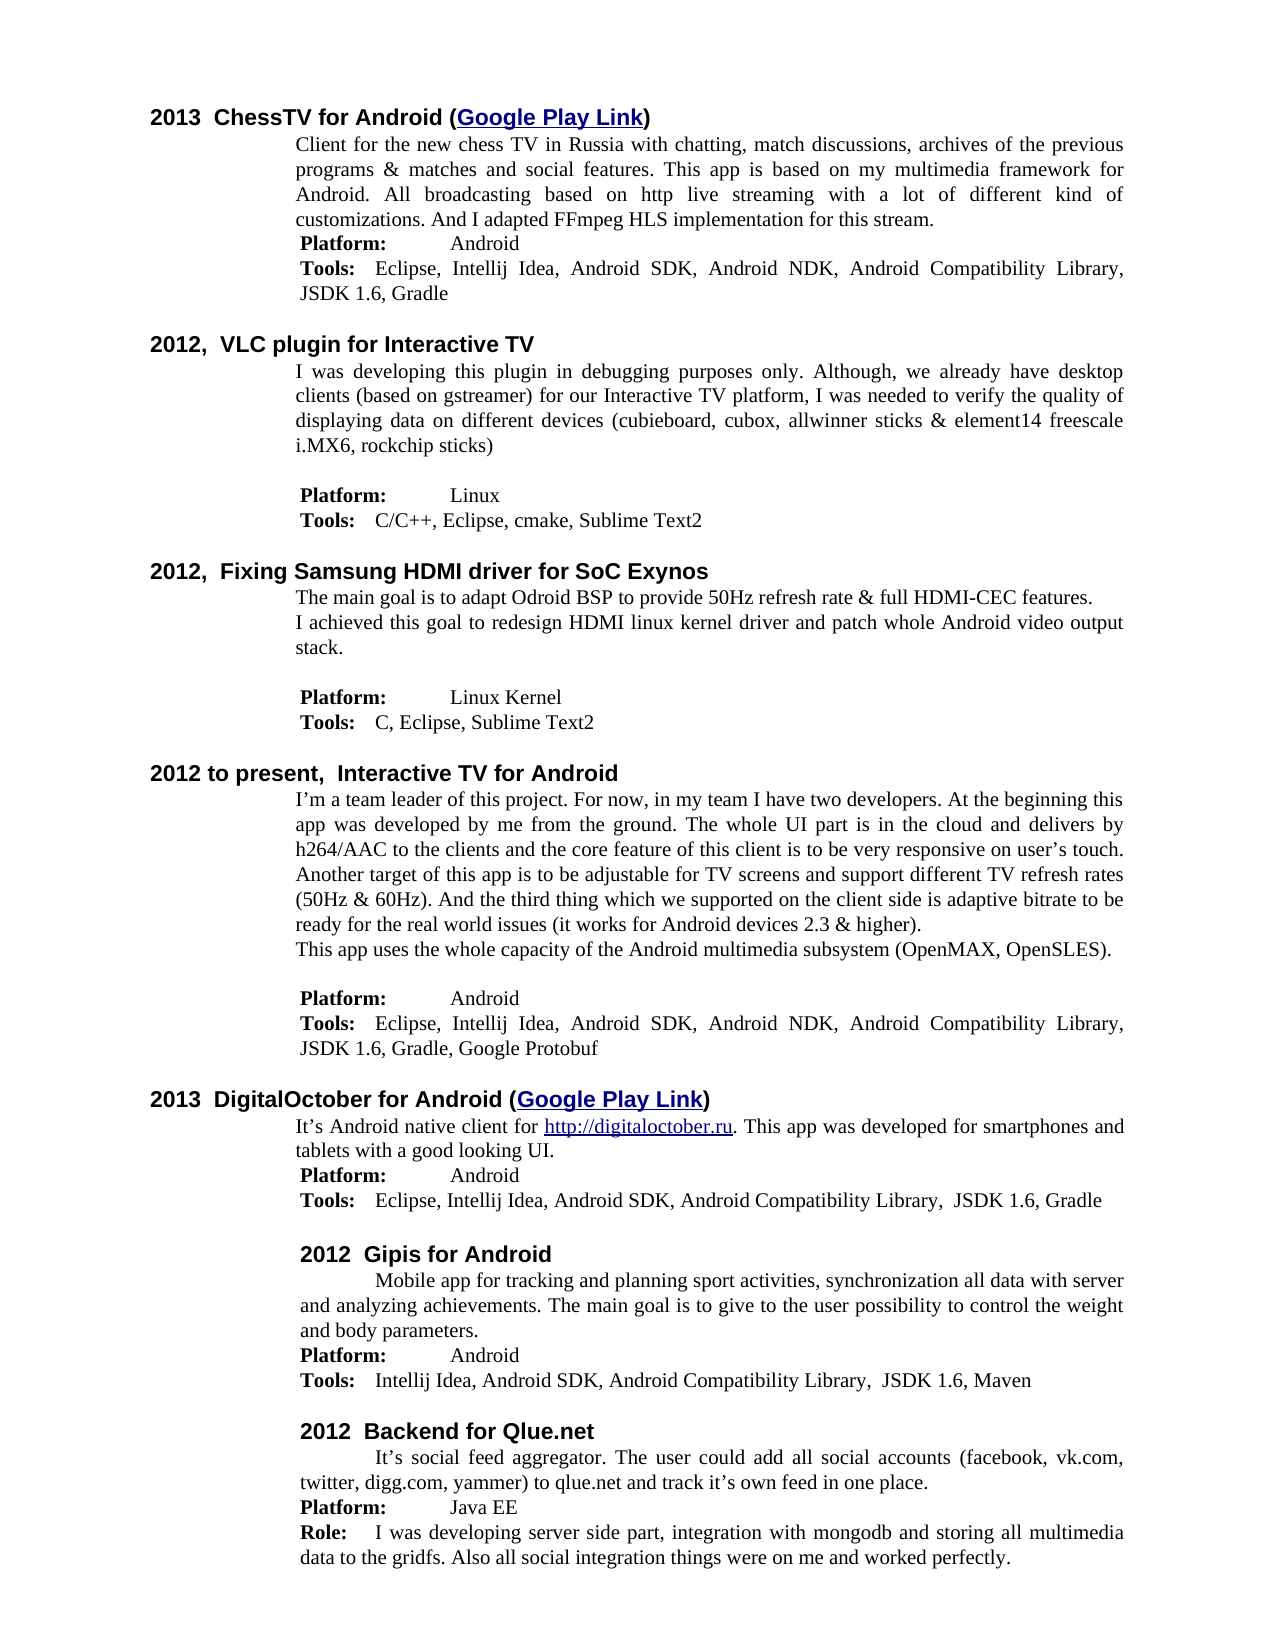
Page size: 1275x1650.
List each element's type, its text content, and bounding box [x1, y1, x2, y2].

text It’s social feed aggregator. The user could add all social accounts (facebook, vk.com, twitter, digg.com, yammer) to qlue.net and track it’s own feed in one place. [300, 1446, 1125, 1494]
text It’s Android native client for http://digitaloctober.ru. This app was developed for smartphones and tablets with a good looking UI. [295, 1114, 1125, 1162]
text I’m a team leader of this project. For now, in my team I have two developers. At the beginning this app was developed by me from the ground. The whole UI part is in the cloud and delivers by h264/AAC to the clients and the core feature of this client is to be very responsive on user’s touch. Another target of this app is to be adjustable for TV screens and support different TV refresh rates (50Hz & 60Hz). And the third thing which we supported on the client side is adaptive bitrate to be ready for the real world issues (it works for Android devices 2.3 & higher). [295, 788, 1125, 936]
text 2012 to present, Interactive TV for Android [150, 761, 1125, 786]
text Platform: Android [300, 232, 1125, 255]
text 2013 DigitalOctober for Android (Google Play Link) [150, 1087, 1125, 1112]
text Tools: Eclipse, Intellij Idea, Android SDK, Android NDK, Android Compatibility Library, JSDK 1.6, Gradle, Google Protobuf [300, 1012, 1125, 1060]
text The main goal is to adapt Odroid BSP to provide 50Hz refresh rate & full HDMI-CEC features. [295, 586, 1125, 609]
text Platform: Android [300, 1164, 1125, 1187]
text 2012 Backend for Qlue.net [300, 1419, 1125, 1444]
text Platform: Linux [300, 484, 1125, 507]
text Platform: Linux Kernel [300, 686, 1125, 709]
text Tools: C/C++, Eclipse, cmake, Sublime Text2 [300, 509, 1125, 532]
text 2012 Gipis for Android [300, 1242, 1125, 1267]
text 2013 ChessTV for Android (Google Play Link) [150, 105, 1125, 131]
text Tools: Eclipse, Intellij Idea, Android SDK, Android NDK, Android Compatibility Library, JSDK 1.6, Gradle [300, 257, 1125, 305]
text Platform: Android [300, 1344, 1125, 1367]
text Platform: Android [300, 987, 1125, 1010]
text Tools: C, Eclipse, Sublime Text2 [300, 711, 1125, 734]
text 2012, Fixing Samsung HDMI driver for SoC Exynos [150, 559, 1125, 584]
text Mobile app for tracking and planning sport activities, synchronization all data with server and analyzing achievements. The main goal is to give to the user possibility to control the weight and body parameters. [300, 1269, 1125, 1342]
text I achieved this goal to redesign HDMI linux kernel driver and patch whole Android video output stack. [295, 611, 1125, 659]
text Client for the new chess TV in Russia with chatting, match discussions, archives of the previous programs & matches and social features. This app is based on my multimedia framework for Android. All broadcasting based on http live streaming with a lot of different kind of customizations. And I adapted FFmpeg HLS implementation for this stream. [295, 133, 1125, 231]
text Platform: Java EE [300, 1496, 1125, 1519]
text Role: I was developing server side part, integration with mongodb and storing all multimedia data to the gridfs. Also all social integration things were on me and worked perfectly. [300, 1521, 1125, 1569]
text 2012, VLC plugin for Interactive TV [150, 332, 1125, 357]
text This app uses the whole capacity of the Android multimedia subsystem (OpenMAX, OpenSLES). [295, 937, 1125, 961]
text Tools: Eclipse, Intellij Idea, Android SDK, Android Compatibility Library, JSDK 1.6, Gradle [300, 1189, 1125, 1212]
text Tools: Intellij Idea, Android SDK, Android Compatibility Library, JSDK 1.6, Maven [300, 1369, 1125, 1392]
text I was developing this plugin in debugging purposes only. Although, we already have desktop clients (based on gstreamer) for our Interactive TV platform, I was needed to verify the quality of displaying data on different devices (cubieboard, cubox, allwinner sticks & element14 freescale i.MX6, rockchip sticks) [295, 359, 1125, 457]
